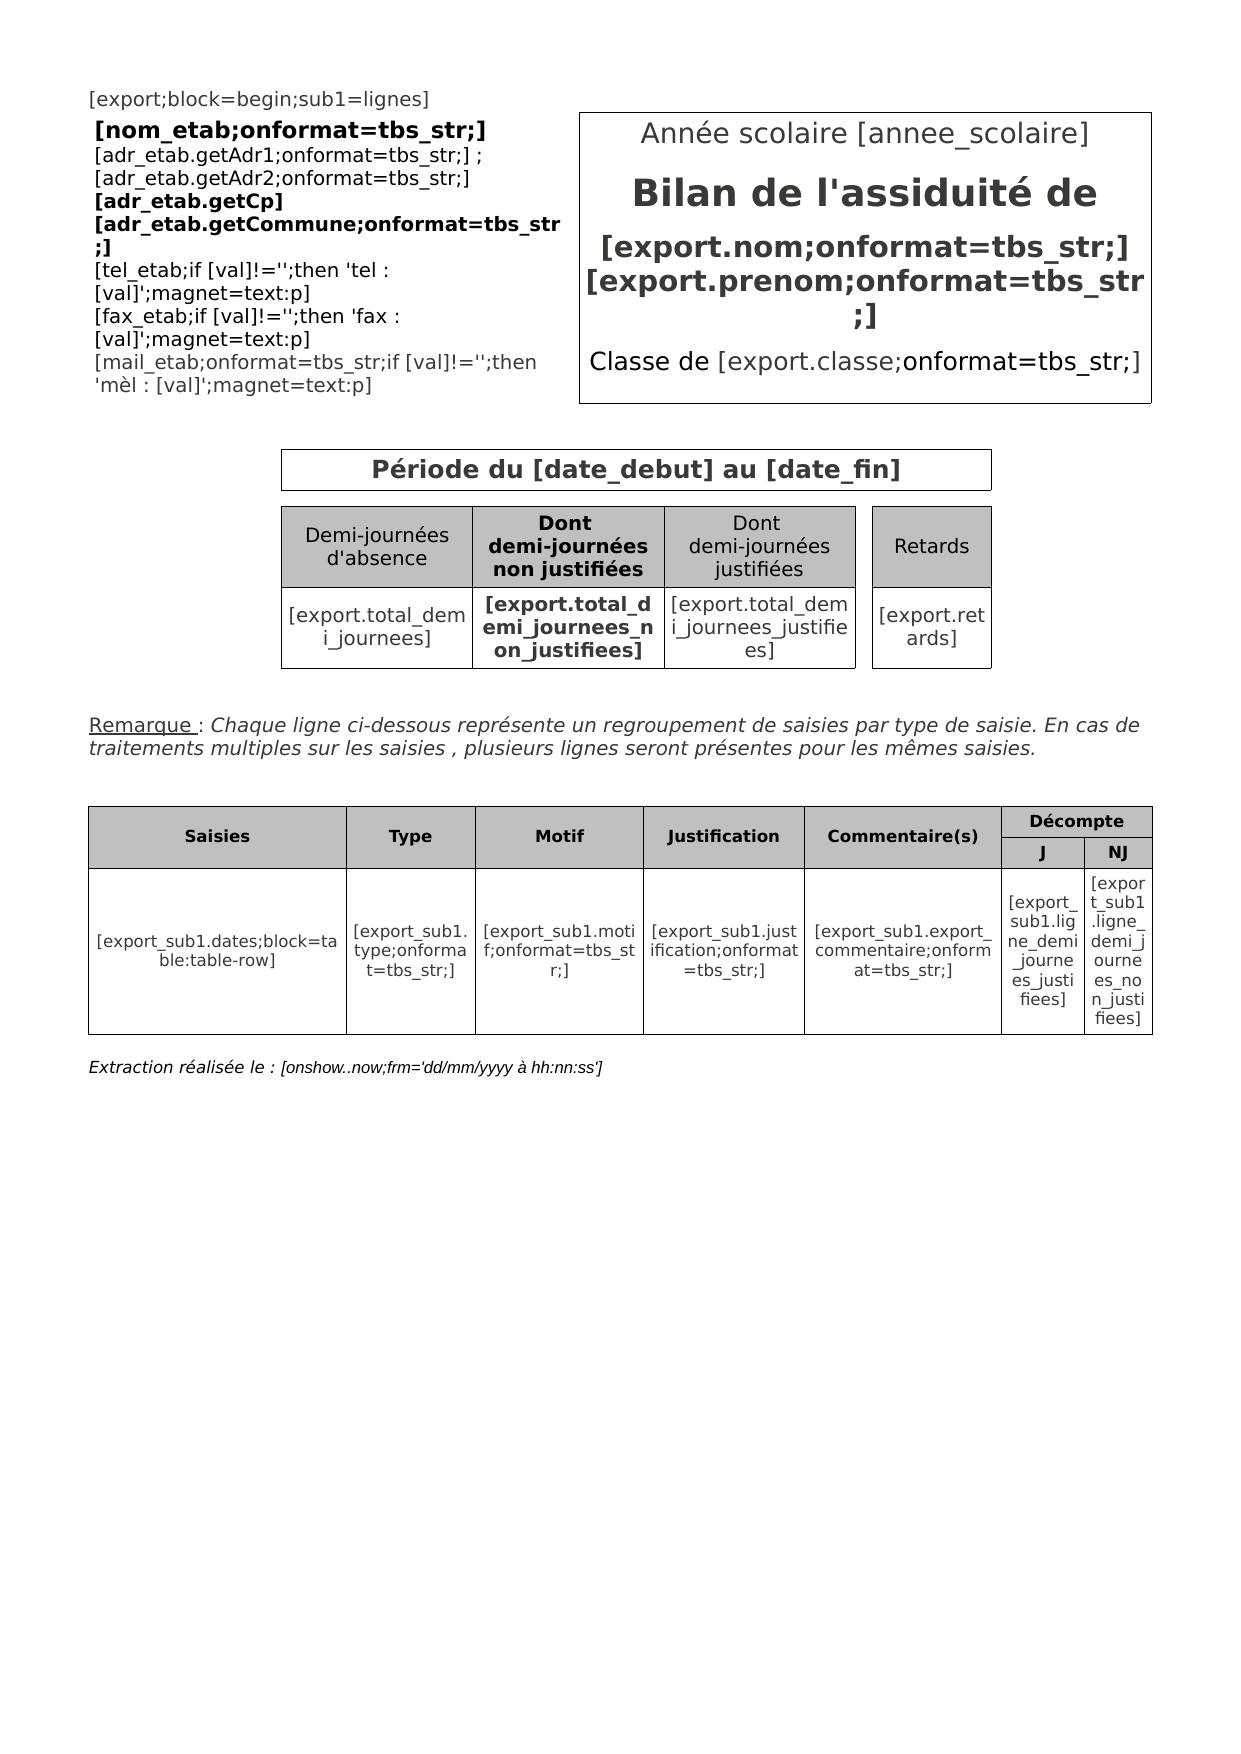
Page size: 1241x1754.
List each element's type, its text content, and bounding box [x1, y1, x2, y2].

table_cell [export_sub1.motif;onformat=tbs_str;] [476, 869, 643, 1034]
table_cell [export.retards] [873, 588, 991, 668]
table_header [nom_etab;onformat=tbs_str;] [adr_etab.getAdr1;onformat=tbs_str;] ; [adr_etab.getAdr2;onformat=tbs_str;] [adr_etab.getCp] [adr_etab.getCommune;onformat=tbs_str;] [tel_etab;if [val]!='';then 'tel : [val]';magnet=text:p] [fax_etab;if [val]!='';then 'fax : [val]';magnet=text:p] [mail_etab;onformat=tbs_str;if [val]!='';then 'mèl : [val]';magnet=text:p] [89, 112, 569, 403]
table_cell [export_sub1.ligne_demi_journees_justifiees] [1002, 869, 1084, 1034]
table_cell [export.total_demi_journees] [282, 588, 472, 668]
table_cell [export_sub1.justification;onformat=tbs_str;] [644, 869, 804, 1034]
table_cell [export.total_demi_journees_justifiees] [665, 588, 855, 668]
table_cell Demi-journées d'absence [282, 507, 472, 587]
table_header Année scolaire [annee_scolaire] Bilan de l'assiduité de [export.nom;onformat=tbs_str;] [export.prenom;onformat=tbs_str;] Classe de [export.classe;onformat=tbs_str;] [580, 113, 1151, 403]
table_header Type [347, 807, 475, 868]
table_cell [855, 491, 872, 506]
table_cell [664, 491, 855, 506]
text Extraction réalisée le : [onshow..now;frm='dd/mm/yyyy à hh:nn:ss'] [88, 1057, 1152, 1077]
table_cell [export.total_demi_journees_non_justifiees] [473, 588, 664, 668]
table_cell [473, 491, 664, 506]
table_cell [856, 506, 872, 587]
table_cell [export_sub1.type;onformat=tbs_str;] [347, 869, 475, 1034]
table_cell Dont demi-journées non justifiées [473, 507, 664, 587]
table_cell [856, 587, 872, 668]
table_header Justification [644, 807, 804, 868]
table_header Commentaire(s) [805, 807, 1001, 868]
table_header Motif [476, 807, 643, 868]
table_cell Dont demi-journées justifiées [665, 507, 855, 587]
table_header [569, 112, 579, 403]
table_cell NJ [1085, 838, 1152, 868]
table_header Décompte [1002, 807, 1152, 837]
table_cell J [1002, 838, 1084, 868]
table_cell [281, 491, 472, 506]
table_header Période du [date_debut] au [date_fin] [282, 450, 991, 490]
table_cell [export_sub1.dates;block=table:table-row] [89, 869, 346, 1034]
text [export;block=begin;sub1=lignes] [88, 88, 1152, 112]
table_cell [872, 491, 991, 506]
table_cell [export_sub1.ligne_demi_journees_non_justifiees] [1085, 869, 1152, 1034]
table_cell [export_sub1.export_commentaire;onformat=tbs_str;] [805, 869, 1001, 1034]
table_header Saisies [89, 807, 346, 868]
table_cell Retards [873, 507, 991, 587]
text Remarque : Chaque ligne ci-dessous représente un regroupement de saisies par type de saisie. En cas de traitements multiples sur les saisies , plusieurs lignes seront présentes pour les mêmes saisies. [88, 714, 1152, 760]
